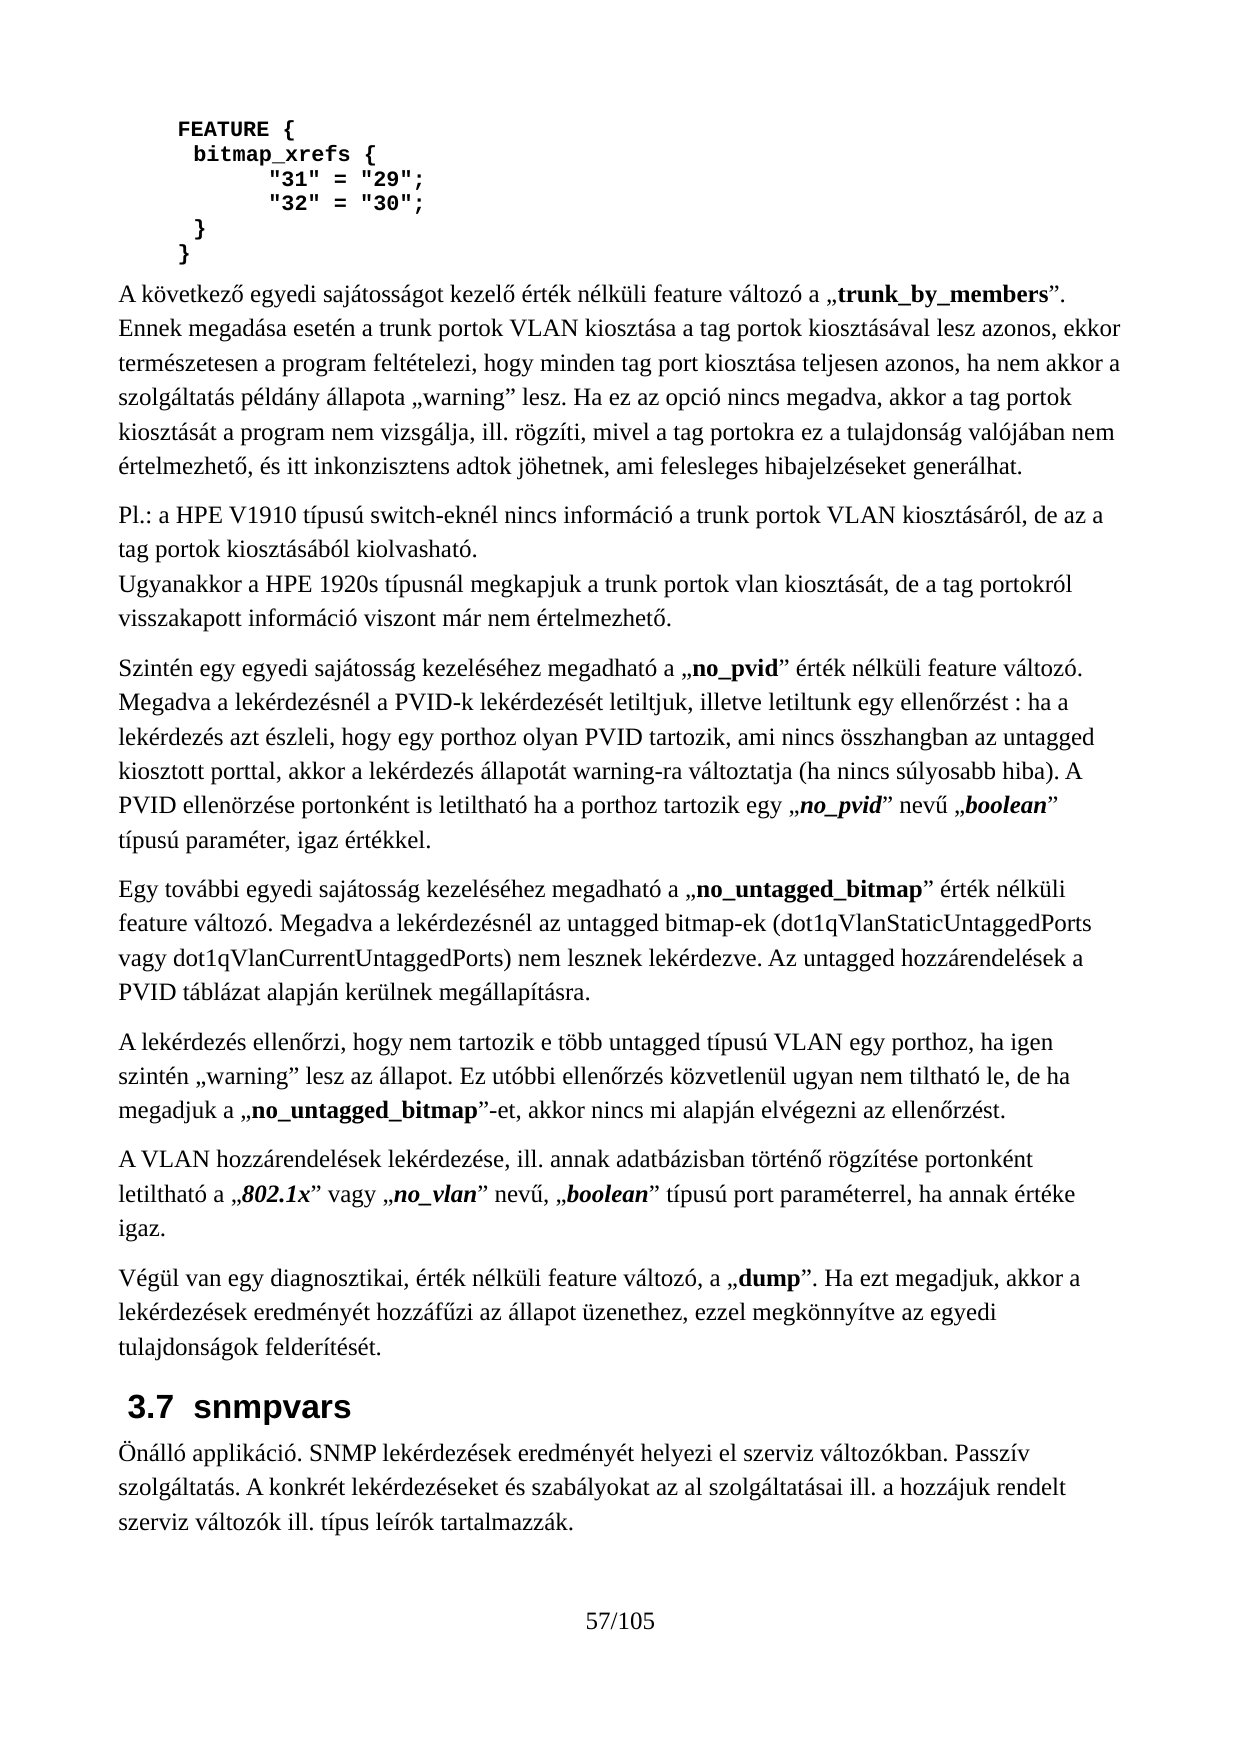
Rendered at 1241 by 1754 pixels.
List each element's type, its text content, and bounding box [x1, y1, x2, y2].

text FEATURE { bitmap_xrefs { "31" = "29"; "32" = "30"; } } [177, 118, 1122, 267]
text Egy további egyedi sajátosság kezeléséhez megadható a „no_untagged_bitmap” érték nélküli feature változó. Megadva a lekérdezésnél az untagged bitmap-ek (dot1qVlanStaticUntaggedPorts vagy dot1qVlanCurrentUntaggedPorts) nem lesznek lekérdezve. Az untagged hozzárendelések a PVID táblázat alapján kerülnek megállapításra. [118, 874, 1122, 1006]
text A következő egyedi sajátosságot kezelő érték nélküli feature változó a „trunk_by_members”. Ennek megadása esetén a trunk portok VLAN kiosztása a tag portok kiosztásával lesz azonos, ekkor természetesen a program feltételezi, hogy minden tag port kiosztása teljesen azonos, ha nem akkor a szolgáltatás példány állapota „warning” lesz. Ha ez az opció nincs megadva, akkor a tag portok kiosztását a program nem vizsgálja, ill. rögzíti, mivel a tag portokra ez a tulajdonság valójában nem értelmezhető, és itt inkonzisztens adtok jöhetnek, ami felesleges hibajelzéseket generálhat. [118, 279, 1122, 480]
text Végül van egy diagnosztikai, érték nélküli feature változó, a „dump”. Ha ezt megadjuk, akkor a lekérdezések eredményét hozzáfűzi az állapot üzenethez, ezzel megkönnyítve az egyedi tulajdonságok felderítését. [118, 1263, 1122, 1360]
text Önálló applikáció. SNMP lekérdezések eredményét helyezi el szerviz változókban. Passzív szolgáltatás. A konkrét lekérdezéseket és szabályokat az al szolgáltatásai ill. a hozzájuk rendelt szerviz változók ill. típus leírók tartalmazzák. [118, 1438, 1122, 1536]
text Szintén egy egyedi sajátosság kezeléséhez megadható a „no_pvid” érték nélküli feature változó. Megadva a lekérdezésnél a PVID-k lekérdezését letiltjuk, illetve letiltunk egy ellenőrzést : ha a lekérdezés azt észleli, hogy egy porthoz olyan PVID tartozik, ami nincs összhangban az untagged kiosztott porttal, akkor a lekérdezés állapotát warning-ra változtatja (ha nincs súlyosabb hiba). A PVID ellenörzése portonként is letiltható ha a porthoz tartozik egy „no_pvid” nevű „boolean” típusú paraméter, igaz értékkel. [118, 653, 1122, 854]
text A VLAN hozzárendelések lekérdezése, ill. annak adatbázisban történő rögzítése portonként letiltható a „802.1x” vagy „no_vlan” nevű, „boolean” típusú port paraméterrel, ha annak értéke igaz. [118, 1144, 1122, 1242]
text A lekérdezés ellenőrzi, hogy nem tartozik e több untagged típusú VLAN egy porthoz, ha igen szintén „warning” lesz az állapot. Ez utóbbi ellenőrzés közvetlenül ugyan nem tiltható le, de ha megadjuk a „no_untagged_bitmap”-et, akkor nincs mi alapján elvégezni az ellenőrzést. [118, 1027, 1122, 1124]
text Pl.: a HPE V1910 típusú switch-eknél nincs információ a trunk portok VLAN kiosztásáról, de az a tag portok kiosztásából kiolvasható. Ugyanakkor a HPE 1920s típusnál megkapjuk a trunk portok vlan kiosztását, de a tag portokról visszakapott információ viszont már nem értelmezhető. [118, 500, 1122, 632]
subtitle snmpvars [118, 1387, 1122, 1426]
